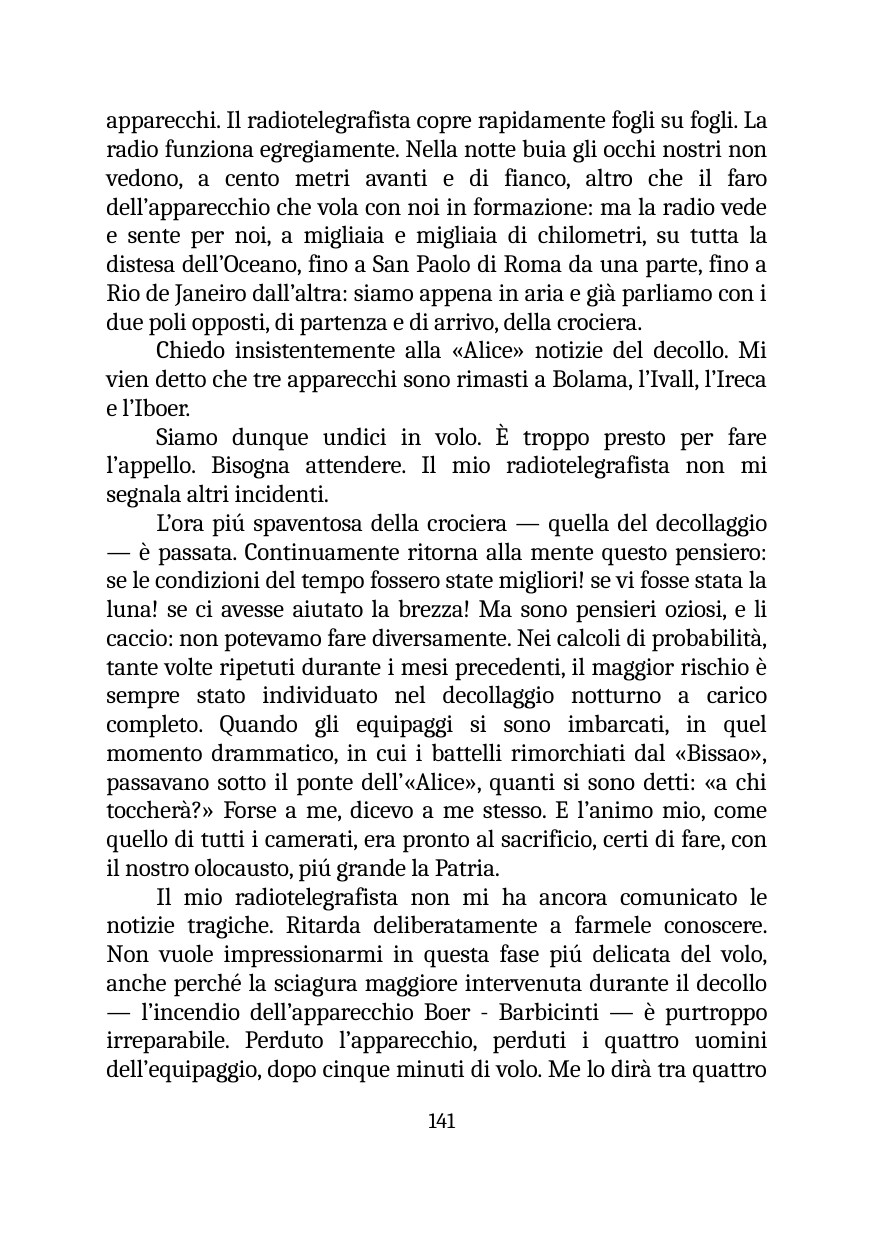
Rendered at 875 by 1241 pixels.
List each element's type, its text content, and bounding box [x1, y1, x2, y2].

text Il mio radiotelegrafista non mi ha ancora comunicato le notizie tragiche. Ritarda deliberatamente a farmele conoscere. Non vuole impressionarmi in questa fase piú delicata del volo, anche perché la sciagura maggiore intervenuta durante il decollo — l’incendio dell’apparecchio Boer - Barbicinti — è purtroppo irreparabile. Perduto l’apparecchio, perduti i quattro uomini dell’equipaggio, dopo cinque minuti di volo. Me lo dirà tra quattro [106, 882, 768, 1084]
text Siamo dunque undici in volo. È troppo presto per fare l’appello. Bisogna attendere. Il mio radiotelegrafista non mi segnala altri incidenti. [106, 422, 768, 509]
text L’ora piú spaventosa della crociera — quella del decollaggio — è passata. Continuamente ritorna alla mente questo pensiero: se le condizioni del tempo fossero state migliori! se vi fosse stata la luna! se ci avesse aiutato la brezza! Ma sono pensieri oziosi, e li caccio: non potevamo fare diversamente. Nei calcoli di probabilità, tante volte ripetuti durante i mesi precedenti, il maggior rischio è sempre stato individuato nel decollaggio notturno a carico completo. Quando gli equipaggi si sono imbarcati, in quel momento drammatico, in cui i battelli rimorchiati dal «Bissao», passavano sotto il ponte dell’«Alice», quanti si sono detti: «a chi toccherà?» Forse a me, dicevo a me stesso. E l’animo mio, come quello di tutti i camerati, era pronto al sacrificio, certi di fare, con il nostro olocausto, piú grande la Patria. [106, 509, 768, 882]
text apparecchi. Il radiotelegrafista copre rapidamente fogli su fogli. La radio funziona egregiamente. Nella notte buia gli occhi nostri non vedono, a cento metri avanti e di fianco, altro che il faro dell’apparecchio che vola con noi in formazione: ma la radio vede e sente per noi, a migliaia e migliaia di chilometri, su tutta la distesa dell’Oceano, fino a San Paolo di Roma da una parte, fino a Rio de Janeiro dall’altra: siamo appena in aria e già parliamo con i due poli opposti, di partenza e di arrivo, della crociera. [106, 106, 768, 336]
text Chiedo insistentemente alla «Alice» notizie del decollo. Mi vien detto che tre apparecchi sono rimasti a Bolama, l’Ivall, l’Ireca e l’Iboer. [106, 336, 768, 422]
